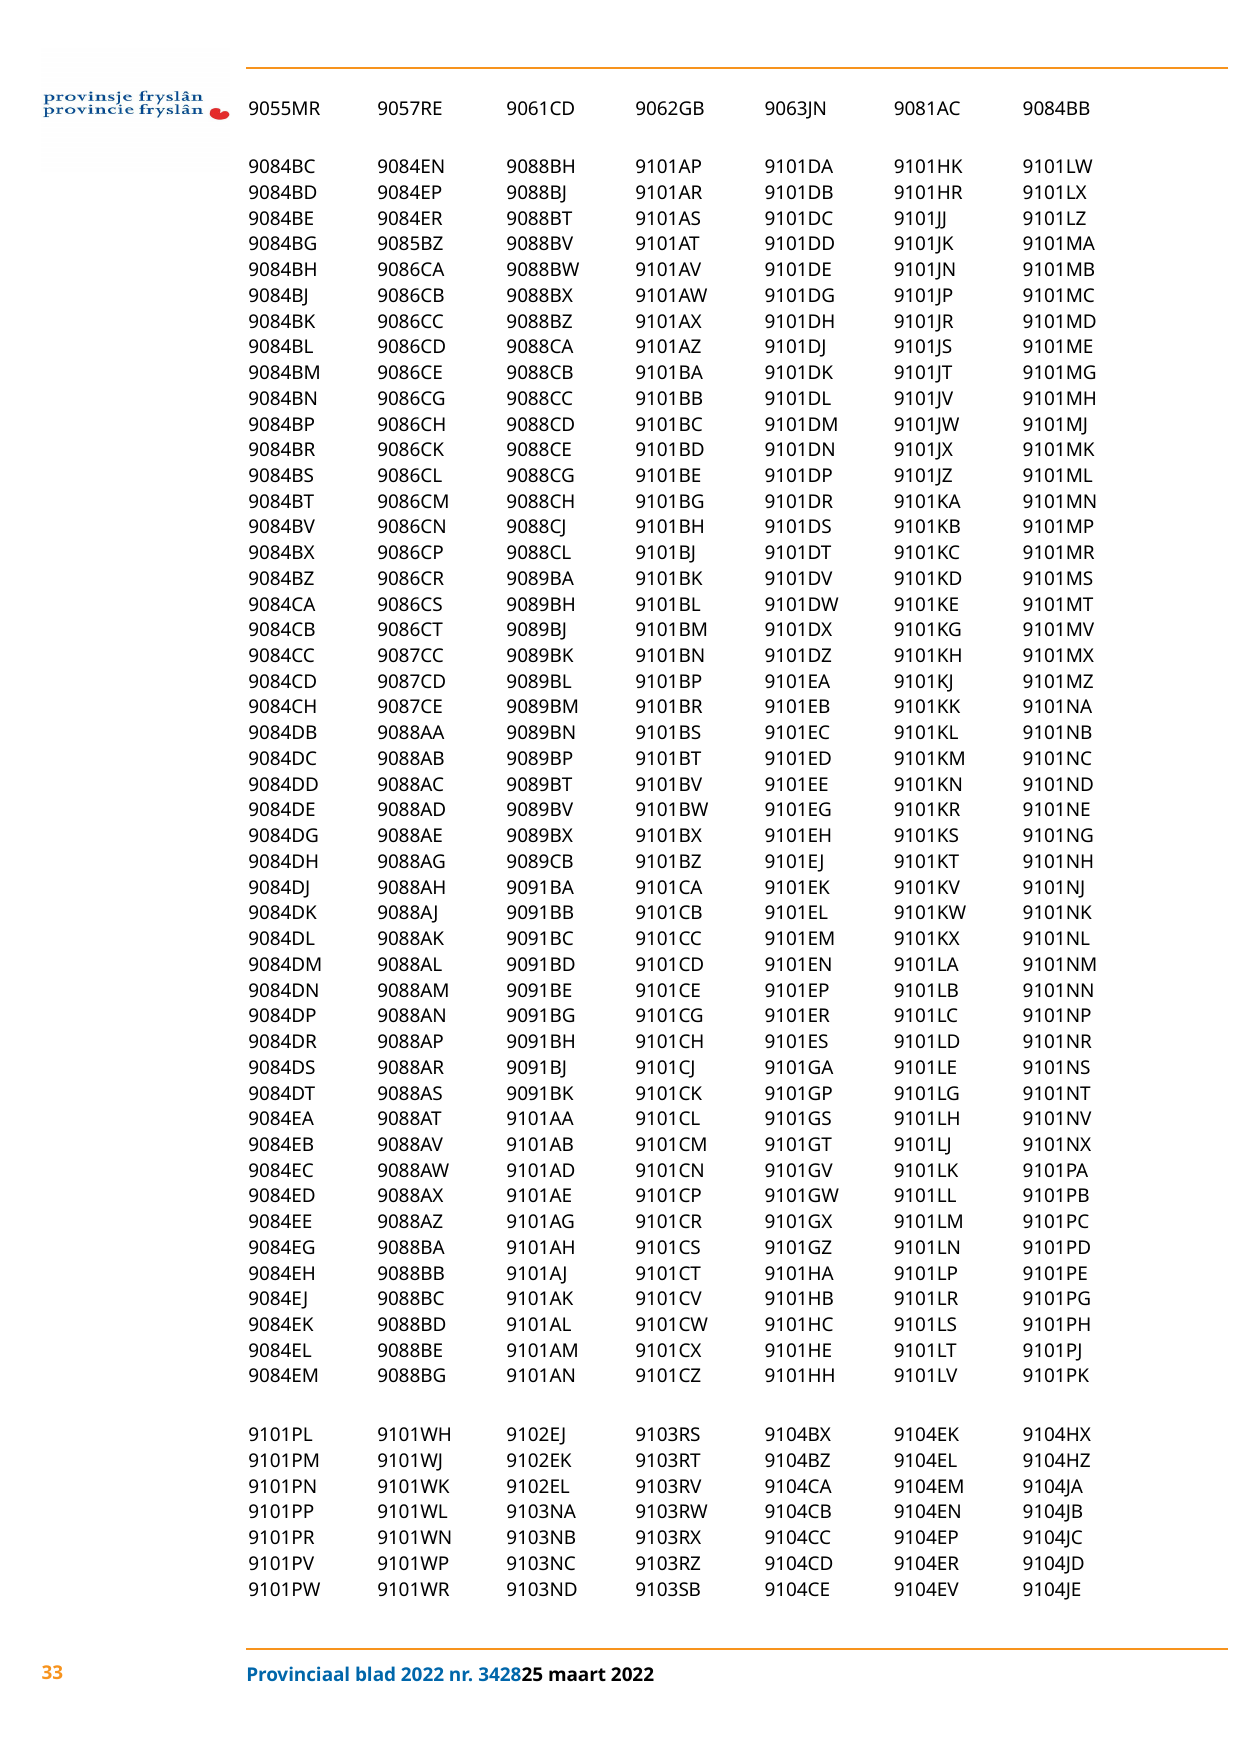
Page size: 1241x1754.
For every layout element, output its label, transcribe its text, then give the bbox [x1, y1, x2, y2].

table_cell 9084BK [248, 308, 377, 333]
table_cell 9101EB [764, 694, 893, 719]
table_cell 9101MT [1023, 591, 1152, 617]
table_cell 9086CD [377, 334, 506, 359]
table_cell 9101AJ [506, 1260, 635, 1286]
table_cell 9084EM [248, 1363, 377, 1388]
table_cell 9101LP [894, 1260, 1022, 1286]
table_header 9101DA [764, 154, 893, 179]
table_cell 9088BT [506, 205, 635, 231]
table_cell 9088AJ [377, 900, 506, 925]
table_cell 9101CH [635, 1028, 764, 1054]
table_cell 9101JV [894, 385, 1022, 411]
table_cell 9101PD [1023, 1234, 1152, 1260]
table_cell 9101LB [894, 977, 1022, 1002]
table_cell 9101DD [764, 231, 893, 256]
table_cell 9101GP [764, 1080, 893, 1105]
table_cell 9101JX [894, 436, 1022, 462]
table_cell 9086CT [377, 617, 506, 642]
table_cell 9101NS [1023, 1054, 1152, 1080]
table_cell 9101CV [635, 1286, 764, 1311]
table_cell 9101MK [1023, 436, 1152, 462]
table_cell 9101AN [506, 1363, 635, 1388]
table_cell 9101KS [894, 823, 1022, 848]
table_cell 9101WJ [377, 1447, 506, 1473]
table_cell 9101NP [1023, 1003, 1152, 1028]
table_cell 9089BH [506, 591, 635, 617]
table_cell 9101GW [764, 1183, 893, 1208]
table_cell 9084DG [248, 823, 377, 848]
table_cell 9104JA [1023, 1473, 1152, 1498]
table_cell 9103RZ [635, 1550, 764, 1576]
table_cell 9089BN [506, 720, 635, 745]
table_cell 9101BK [635, 565, 764, 591]
table_cell 9104CC [764, 1524, 893, 1550]
table_cell 9088CB [506, 359, 635, 385]
table_cell 9101GV [764, 1157, 893, 1183]
table_cell 9101PA [1023, 1157, 1152, 1183]
table_cell 9101GX [764, 1208, 893, 1234]
table_cell 9103RW [635, 1499, 764, 1524]
table_cell 9101AB [506, 1131, 635, 1157]
table_cell 9101KB [894, 514, 1022, 539]
table_cell 9088AR [377, 1054, 506, 1080]
table_cell 9101WL [377, 1499, 506, 1524]
table_cell 9088AX [377, 1183, 506, 1208]
table_cell 9101AT [635, 231, 764, 256]
table_cell 9088AP [377, 1028, 506, 1054]
table_cell 9101AH [506, 1234, 635, 1260]
table_cell 9101CP [635, 1183, 764, 1208]
table_cell 9101BG [635, 488, 764, 514]
table_cell 9084DC [248, 745, 377, 771]
table_cell 9101MA [1023, 231, 1152, 256]
table_cell 9101AL [506, 1311, 635, 1337]
table_cell 9101LJ [894, 1131, 1022, 1157]
table_cell 9104EV [894, 1576, 1022, 1601]
table_cell 9101BA [635, 359, 764, 385]
table_cell 9055MR [248, 95, 377, 121]
table_cell 9091BC [506, 925, 635, 951]
table_cell 9101AX [635, 308, 764, 333]
table_cell 9089BK [506, 642, 635, 668]
table_cell 9091BB [506, 900, 635, 925]
table_cell 9104EM [894, 1473, 1022, 1498]
table_cell 9103ND [506, 1576, 635, 1601]
table_cell 9101NX [1023, 1131, 1152, 1157]
table_cell 9101BS [635, 720, 764, 745]
table_cell 9101LM [894, 1208, 1022, 1234]
table_cell 9086CG [377, 385, 506, 411]
table_cell 9101PK [1023, 1363, 1152, 1388]
table_cell 9088CG [506, 462, 635, 488]
table_cell 9101LX [1023, 179, 1152, 205]
table_cell 9081AC [894, 95, 1022, 121]
table_cell 9101KX [894, 925, 1022, 951]
table_cell 9087CD [377, 668, 506, 694]
table_cell 9089BV [506, 797, 635, 822]
table_cell 9101EC [764, 720, 893, 745]
table_cell 9086CC [377, 308, 506, 333]
table_cell 9101WR [377, 1576, 506, 1601]
table_cell 9084EK [248, 1311, 377, 1337]
table_cell 9101GA [764, 1054, 893, 1080]
table_cell 9101MS [1023, 565, 1152, 591]
table_cell 9101BD [635, 436, 764, 462]
table_cell 9104JE [1023, 1576, 1152, 1601]
table_cell 9101EP [764, 977, 893, 1002]
table_cell 9101KJ [894, 668, 1022, 694]
table_cell 9088BJ [506, 179, 635, 205]
table_cell 9101BV [635, 771, 764, 797]
table_cell 9088AW [377, 1157, 506, 1183]
table_cell 9101HA [764, 1260, 893, 1286]
table_cell 9084ER [377, 205, 506, 231]
table_cell 9086CH [377, 411, 506, 436]
table_cell 9088BW [506, 256, 635, 282]
table_cell 9101CN [635, 1157, 764, 1183]
table_cell 9101ER [764, 1003, 893, 1028]
table_cell 9101NH [1023, 848, 1152, 874]
table_cell 9101KK [894, 694, 1022, 719]
table_cell 9084BM [248, 359, 377, 385]
table_cell 9101CW [635, 1311, 764, 1337]
table_cell 9101PG [1023, 1286, 1152, 1311]
table_cell 9101AM [506, 1337, 635, 1363]
table_cell 9101PV [248, 1550, 377, 1576]
table_cell 9084DJ [248, 874, 377, 899]
table_cell 9101JK [894, 231, 1022, 256]
table_cell 9101KM [894, 745, 1022, 771]
table_cell 9101DT [764, 539, 893, 565]
table_cell 9084BR [248, 436, 377, 462]
table_header 9101PL [248, 1421, 377, 1447]
table_cell 9101CZ [635, 1363, 764, 1388]
table_cell 9101MV [1023, 617, 1152, 642]
table_cell 9101KG [894, 617, 1022, 642]
table_cell 9101GS [764, 1105, 893, 1131]
table_header 9102EJ [506, 1421, 635, 1447]
table_cell 9104JD [1023, 1550, 1152, 1576]
table_cell 9103RV [635, 1473, 764, 1498]
table_cell 9101DM [764, 411, 893, 436]
table_cell 9101DN [764, 436, 893, 462]
table_cell 9084CB [248, 617, 377, 642]
table_cell 9104JC [1023, 1524, 1152, 1550]
table_cell 9101KD [894, 565, 1022, 591]
table_cell 9088BA [377, 1234, 506, 1260]
table_cell 9101CD [635, 951, 764, 977]
table_cell 9101MH [1023, 385, 1152, 411]
table_cell 9101NL [1023, 925, 1152, 951]
table_cell 9084CH [248, 694, 377, 719]
table_cell 9101CA [635, 874, 764, 899]
table_cell 9088CE [506, 436, 635, 462]
table_cell 9101BB [635, 385, 764, 411]
table_cell 9088AZ [377, 1208, 506, 1234]
table_cell 9101ED [764, 745, 893, 771]
table_cell 9088AE [377, 823, 506, 848]
table_cell 9088BD [377, 1311, 506, 1337]
table_cell 9101KA [894, 488, 1022, 514]
table_cell 9101JZ [894, 462, 1022, 488]
table_cell 9101NN [1023, 977, 1152, 1002]
table_cell 9101MN [1023, 488, 1152, 514]
table_cell 9101PW [248, 1576, 377, 1601]
table_cell 9104CE [764, 1576, 893, 1601]
table_cell 9101KL [894, 720, 1022, 745]
table_cell 9101MB [1023, 256, 1152, 282]
table_cell 9104CA [764, 1473, 893, 1498]
table_cell 9101BE [635, 462, 764, 488]
table_cell 9086CS [377, 591, 506, 617]
table_cell 9104BZ [764, 1447, 893, 1473]
table_cell 9101ES [764, 1028, 893, 1054]
table_cell 9091BG [506, 1003, 635, 1028]
table_cell 9088AG [377, 848, 506, 874]
table_cell 9084BH [248, 256, 377, 282]
table_cell 9101LS [894, 1311, 1022, 1337]
table_cell 9101LN [894, 1234, 1022, 1260]
table_cell 9101NR [1023, 1028, 1152, 1054]
table_cell 9101JT [894, 359, 1022, 385]
table_cell 9101CL [635, 1105, 764, 1131]
table_cell 9084DT [248, 1080, 377, 1105]
table_cell 9101NE [1023, 797, 1152, 822]
table_cell 9084BB [1023, 95, 1152, 121]
table_cell 9101KR [894, 797, 1022, 822]
table_cell 9101LR [894, 1286, 1022, 1311]
table_cell 9101PB [1023, 1183, 1152, 1208]
table_cell 9084BV [248, 514, 377, 539]
table_cell 9101BX [635, 823, 764, 848]
table_header 9103RS [635, 1421, 764, 1447]
table_cell 9088AM [377, 977, 506, 1002]
table_cell 9089BT [506, 771, 635, 797]
table_cell 9101LC [894, 1003, 1022, 1028]
table_cell 9088AL [377, 951, 506, 977]
table_cell 9101DG [764, 282, 893, 308]
table_cell 9084DH [248, 848, 377, 874]
table_cell 9101EH [764, 823, 893, 848]
table_cell 9088BG [377, 1363, 506, 1388]
table_cell 9101JJ [894, 205, 1022, 231]
table_cell 9091BH [506, 1028, 635, 1054]
table_cell 9088CC [506, 385, 635, 411]
table_header 9101LW [1023, 154, 1152, 179]
table_cell 9103RX [635, 1524, 764, 1550]
table_header 9101AP [635, 154, 764, 179]
table_cell 9103NB [506, 1524, 635, 1550]
table_cell 9104ER [894, 1550, 1022, 1576]
table_cell 9084DL [248, 925, 377, 951]
table_cell 9084ED [248, 1183, 377, 1208]
table_cell 9101HR [894, 179, 1022, 205]
table_cell 9091BJ [506, 1054, 635, 1080]
table_cell 9101DX [764, 617, 893, 642]
table_cell 9101BT [635, 745, 764, 771]
table_cell 9088CL [506, 539, 635, 565]
table_cell 9091BE [506, 977, 635, 1002]
table_cell 9101CR [635, 1208, 764, 1234]
table_header 9084EN [377, 154, 506, 179]
table_cell 9088BB [377, 1260, 506, 1286]
table_cell 9101NM [1023, 951, 1152, 977]
table_header 9104BX [764, 1421, 893, 1447]
table_cell 9101CJ [635, 1054, 764, 1080]
table_cell 9101MD [1023, 308, 1152, 333]
table_cell 9101BC [635, 411, 764, 436]
table_cell 9087CE [377, 694, 506, 719]
table_cell 9088BX [506, 282, 635, 308]
table_cell 9084CC [248, 642, 377, 668]
table_cell 9101DC [764, 205, 893, 231]
table_cell 9101AZ [635, 334, 764, 359]
table_cell 9101EN [764, 951, 893, 977]
table_cell 9103NC [506, 1550, 635, 1576]
table_cell 9088AD [377, 797, 506, 822]
table_cell 9101WP [377, 1550, 506, 1576]
table_cell 9088AA [377, 720, 506, 745]
table_cell 9084DB [248, 720, 377, 745]
table_cell 9101CS [635, 1234, 764, 1260]
table_cell 9088BZ [506, 308, 635, 333]
table_cell 9101JW [894, 411, 1022, 436]
table_cell 9101NB [1023, 720, 1152, 745]
table_cell 9084EP [377, 179, 506, 205]
table_cell 9103RT [635, 1447, 764, 1473]
table_cell 9101BJ [635, 539, 764, 565]
table_cell 9084BL [248, 334, 377, 359]
table_cell 9101ME [1023, 334, 1152, 359]
table_cell 9101DL [764, 385, 893, 411]
table_cell 9101AE [506, 1183, 635, 1208]
table_cell 9101PN [248, 1473, 377, 1498]
table_cell 9101DS [764, 514, 893, 539]
table_cell 9101LH [894, 1105, 1022, 1131]
table_cell 9084BD [248, 179, 377, 205]
table_cell 9084BG [248, 231, 377, 256]
table_cell 9101PJ [1023, 1337, 1152, 1363]
table_cell 9101AD [506, 1157, 635, 1183]
table_cell 9101MZ [1023, 668, 1152, 694]
table_cell 9086CE [377, 359, 506, 385]
table_cell 9101LT [894, 1337, 1022, 1363]
table_cell 9088AT [377, 1105, 506, 1131]
table_cell 9085BZ [377, 231, 506, 256]
table_cell 9088CH [506, 488, 635, 514]
table_cell 9084BN [248, 385, 377, 411]
table_cell 9084EJ [248, 1286, 377, 1311]
table_header 9101HK [894, 154, 1022, 179]
table_cell 9101BN [635, 642, 764, 668]
table_cell 9091BK [506, 1080, 635, 1105]
table_cell 9101LK [894, 1157, 1022, 1183]
table_cell 9101GZ [764, 1234, 893, 1260]
table_cell 9101CT [635, 1260, 764, 1286]
table_cell 9101LL [894, 1183, 1022, 1208]
table_cell 9101MC [1023, 282, 1152, 308]
table_cell 9088CD [506, 411, 635, 436]
table_cell 9088AV [377, 1131, 506, 1157]
table_cell 9088BV [506, 231, 635, 256]
table_cell 9086CA [377, 256, 506, 282]
table_header 9101WH [377, 1421, 506, 1447]
table_cell 9057RE [377, 95, 506, 121]
table_cell 9101NG [1023, 823, 1152, 848]
table_cell 9101BZ [635, 848, 764, 874]
table_cell 9086CM [377, 488, 506, 514]
table_cell 9101LZ [1023, 205, 1152, 231]
table_cell 9101KT [894, 848, 1022, 874]
table_cell 9086CB [377, 282, 506, 308]
table_cell 9101KH [894, 642, 1022, 668]
table_cell 9101EA [764, 668, 893, 694]
table_cell 9101HC [764, 1311, 893, 1337]
table_cell 9089BP [506, 745, 635, 771]
table_cell 9101AR [635, 179, 764, 205]
table_header 9084BC [248, 154, 377, 179]
table_cell 9101CE [635, 977, 764, 1002]
table_cell 9101AW [635, 282, 764, 308]
table_cell 9101EM [764, 925, 893, 951]
table_cell 9088AB [377, 745, 506, 771]
table_cell 9089CB [506, 848, 635, 874]
table_cell 9084BP [248, 411, 377, 436]
table_cell 9101PM [248, 1447, 377, 1473]
table_cell 9101PC [1023, 1208, 1152, 1234]
table_cell 9101KN [894, 771, 1022, 797]
table_cell 9091BD [506, 951, 635, 977]
table_cell 9084EG [248, 1234, 377, 1260]
table_cell 9101NA [1023, 694, 1152, 719]
table_cell 9101WK [377, 1473, 506, 1498]
table_cell 9101AA [506, 1105, 635, 1131]
table_cell 9101EJ [764, 848, 893, 874]
table_cell 9084BS [248, 462, 377, 488]
picture [41, 47, 231, 172]
table_cell 9089BJ [506, 617, 635, 642]
table_cell 9101BL [635, 591, 764, 617]
table_cell 9101BM [635, 617, 764, 642]
table_cell 9061CD [506, 95, 635, 121]
table_cell 9101BP [635, 668, 764, 694]
table_cell 9101NC [1023, 745, 1152, 771]
table_cell 9101LD [894, 1028, 1022, 1054]
table_cell 9101KW [894, 900, 1022, 925]
table_cell 9101BR [635, 694, 764, 719]
table_cell 9101NT [1023, 1080, 1152, 1105]
table_header 9104HX [1023, 1421, 1152, 1447]
table_cell 9089BA [506, 565, 635, 591]
table_cell 9101MG [1023, 359, 1152, 385]
table_cell 9101NJ [1023, 874, 1152, 899]
table_cell 9101MX [1023, 642, 1152, 668]
table_cell 9084EL [248, 1337, 377, 1363]
table_cell 9084BX [248, 539, 377, 565]
table_cell 9102EK [506, 1447, 635, 1473]
table_cell 9104CD [764, 1550, 893, 1576]
table_cell 9089BL [506, 668, 635, 694]
table_cell 9101EK [764, 874, 893, 899]
table_cell 9084EC [248, 1157, 377, 1183]
table_cell 9101AS [635, 205, 764, 231]
table_cell 9084DP [248, 1003, 377, 1028]
table_cell 9101KC [894, 539, 1022, 565]
table_cell 9101HB [764, 1286, 893, 1311]
table_cell 9101EE [764, 771, 893, 797]
table_cell 9101PR [248, 1524, 377, 1550]
table_cell 9101DV [764, 565, 893, 591]
table_cell 9101PP [248, 1499, 377, 1524]
table_cell 9101JS [894, 334, 1022, 359]
table_cell 9101MR [1023, 539, 1152, 565]
table_cell 9087CC [377, 642, 506, 668]
table_cell 9101BH [635, 514, 764, 539]
table_cell 9084BE [248, 205, 377, 231]
table_cell 9084BZ [248, 565, 377, 591]
table_cell 9101MP [1023, 514, 1152, 539]
table_cell 9101LE [894, 1054, 1022, 1080]
table_cell 9101CC [635, 925, 764, 951]
table_cell 9088AH [377, 874, 506, 899]
table_cell 9084EE [248, 1208, 377, 1234]
table_cell 9101HH [764, 1363, 893, 1388]
table_cell 9101CG [635, 1003, 764, 1028]
table_cell 9101DJ [764, 334, 893, 359]
table_cell 9101LA [894, 951, 1022, 977]
table_cell 9084EA [248, 1105, 377, 1131]
table_cell 9084BJ [248, 282, 377, 308]
table_cell 9101KV [894, 874, 1022, 899]
table_cell 9088BC [377, 1286, 506, 1311]
table_cell 9101NK [1023, 900, 1152, 925]
table_cell 9088CJ [506, 514, 635, 539]
table_cell 9104EN [894, 1499, 1022, 1524]
table_cell 9101LG [894, 1080, 1022, 1105]
table_cell 9101DW [764, 591, 893, 617]
table_cell 9101WN [377, 1524, 506, 1550]
table_cell 9084DR [248, 1028, 377, 1054]
table_cell 9101AK [506, 1286, 635, 1311]
table_cell 9101KE [894, 591, 1022, 617]
table_cell 9101DZ [764, 642, 893, 668]
table_cell 9101JP [894, 282, 1022, 308]
table_cell 9101DK [764, 359, 893, 385]
table_cell 9101ND [1023, 771, 1152, 797]
table_cell 9088AN [377, 1003, 506, 1028]
table_cell 9062GB [635, 95, 764, 121]
table_cell 9089BX [506, 823, 635, 848]
table_cell 9084DS [248, 1054, 377, 1080]
table_cell 9084CA [248, 591, 377, 617]
table_cell 9084DM [248, 951, 377, 977]
table_cell 9084DK [248, 900, 377, 925]
table_cell 9101CX [635, 1337, 764, 1363]
table_cell 9101JN [894, 256, 1022, 282]
table_cell 9101EL [764, 900, 893, 925]
table_cell 9101JR [894, 308, 1022, 333]
table_cell 9101EG [764, 797, 893, 822]
table_cell 9103SB [635, 1576, 764, 1601]
table_cell 9101LV [894, 1363, 1022, 1388]
table_cell 9101DR [764, 488, 893, 514]
table_cell 9103NA [506, 1499, 635, 1524]
table_cell 9101DH [764, 308, 893, 333]
table_cell 9086CK [377, 436, 506, 462]
table_cell 9084DE [248, 797, 377, 822]
table_cell 9088CA [506, 334, 635, 359]
table_cell 9084CD [248, 668, 377, 694]
table_cell 9104EL [894, 1447, 1022, 1473]
table_cell 9101CB [635, 900, 764, 925]
table_cell 9084DD [248, 771, 377, 797]
table_cell 9104HZ [1023, 1447, 1152, 1473]
table_header 9104EK [894, 1421, 1022, 1447]
table_cell 9101MJ [1023, 411, 1152, 436]
table_cell 9101CK [635, 1080, 764, 1105]
table_cell 9086CL [377, 462, 506, 488]
table_cell 9101AV [635, 256, 764, 282]
table_cell 9084DN [248, 977, 377, 1002]
table_cell 9104CB [764, 1499, 893, 1524]
table_cell 9104JB [1023, 1499, 1152, 1524]
table_cell 9086CP [377, 539, 506, 565]
table_cell 9101AG [506, 1208, 635, 1234]
table_cell 9089BM [506, 694, 635, 719]
table_cell 9101DB [764, 179, 893, 205]
table_cell 9101DE [764, 256, 893, 282]
table_cell 9084BT [248, 488, 377, 514]
table_cell 9088AS [377, 1080, 506, 1105]
table_cell 9086CR [377, 565, 506, 591]
table_cell 9101PH [1023, 1311, 1152, 1337]
table_cell 9101BW [635, 797, 764, 822]
table_cell 9101CM [635, 1131, 764, 1157]
table_cell 9101GT [764, 1131, 893, 1157]
table_cell 9063JN [764, 95, 893, 121]
table_cell 9088AC [377, 771, 506, 797]
table_cell 9088BE [377, 1337, 506, 1363]
table_cell 9084EB [248, 1131, 377, 1157]
table_header 9088BH [506, 154, 635, 179]
table_cell 9101HE [764, 1337, 893, 1363]
table_cell 9086CN [377, 514, 506, 539]
table_cell 9088AK [377, 925, 506, 951]
table_cell 9101ML [1023, 462, 1152, 488]
table_cell 9101NV [1023, 1105, 1152, 1131]
table_cell 9091BA [506, 874, 635, 899]
table_cell 9101PE [1023, 1260, 1152, 1286]
table_cell 9084EH [248, 1260, 377, 1286]
table_cell 9101DP [764, 462, 893, 488]
table_cell 9102EL [506, 1473, 635, 1498]
table_cell 9104EP [894, 1524, 1022, 1550]
